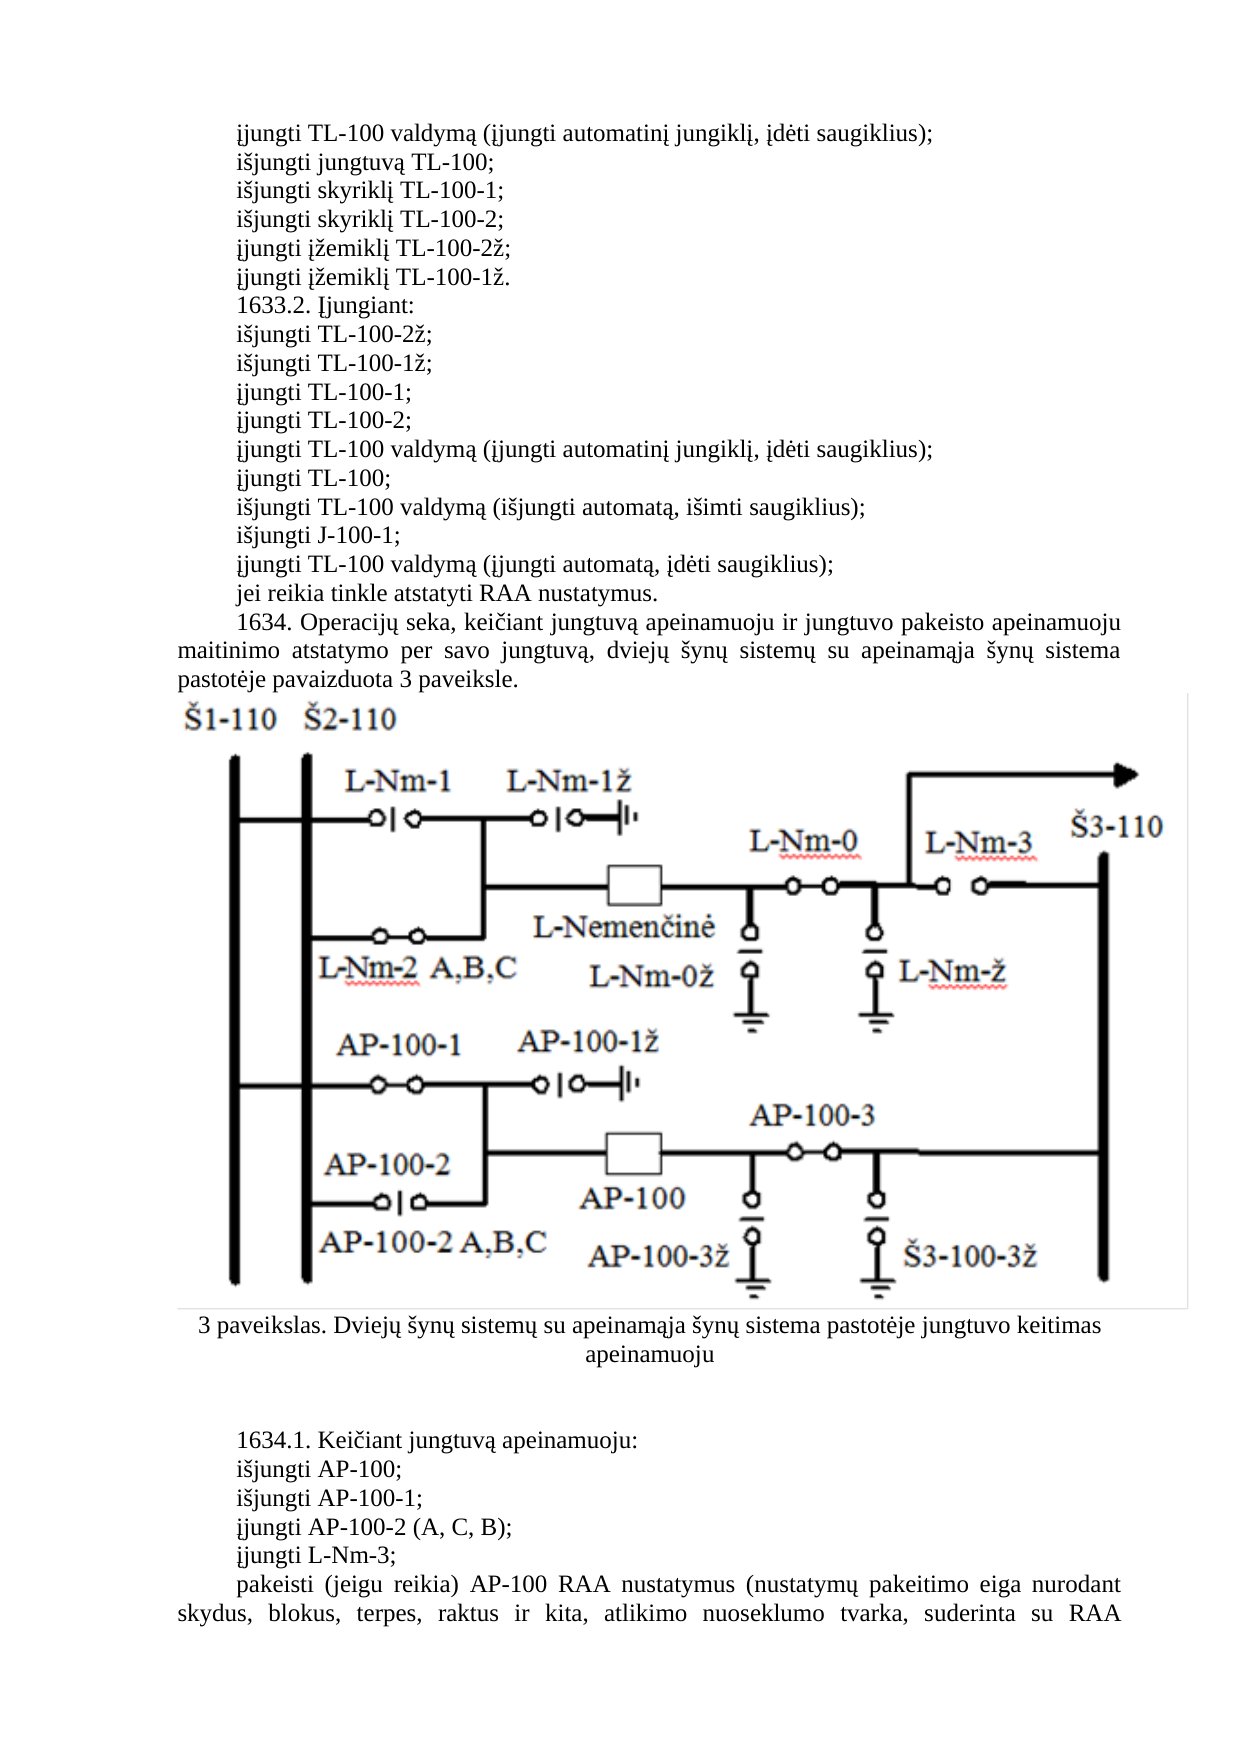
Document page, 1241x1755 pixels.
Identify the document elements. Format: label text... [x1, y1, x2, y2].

text įjungti TL-100-1; [177, 377, 1122, 406]
text įjungti L-Nm-3; [177, 1540, 1122, 1569]
text įjungti TL-100 valdymą (įjungti automatą, įdėti saugiklius); [177, 549, 1122, 578]
text 1634.1. Keičiant jungtuvą apeinamuoju: [177, 1425, 1122, 1454]
text įjungti įžemiklį TL-100-2ž; [177, 233, 1122, 262]
text įjungti TL-100 valdymą (įjungti automatinį jungiklį, įdėti saugiklius); [177, 434, 1122, 463]
text pakeisti (jeigu reikia) AP-100 RAA nustatymus (nustatymų pakeitimo eiga nurodant skydus, blokus, terpes, raktus ir kita, atlikimo nuoseklumo tvarka, suderinta su RAA [177, 1569, 1122, 1627]
text išjungti jungtuvą TL-100; [177, 147, 1122, 176]
text išjungti TL-100-2ž; [177, 319, 1122, 348]
text jei reikia tinkle atstatyti RAA nustatymus. [177, 578, 1122, 607]
text 1633.2. Įjungiant: [177, 291, 1122, 319]
text išjungti AP-100-1; [177, 1483, 1122, 1512]
text išjungti AP-100; [177, 1454, 1122, 1483]
text išjungti TL-100 valdymą (išjungti automatą, išimti saugiklius); [177, 492, 1122, 521]
text išjungti J-100-1; [177, 521, 1122, 549]
text įjungti TL-100 valdymą (įjungti automatinį jungiklį, įdėti saugiklius); [177, 118, 1122, 147]
text 1634. Operacijų seka, keičiant jungtuvą apeinamuoju ir jungtuvo pakeisto apeinamuoju maitinimo atstatymo per savo jungtuvą, dviejų šynų sistemų su apeinamąja šynų sistema pastotėje pavaizduota 3 paveiksle. [177, 607, 1122, 693]
text įjungti įžemiklį TL-100-1ž. [177, 262, 1122, 291]
text išjungti skyriklį TL-100-2; [177, 204, 1122, 233]
text išjungti TL-100-1ž; [177, 348, 1122, 377]
text įjungti AP-100-2 (A, C, B); [177, 1512, 1122, 1540]
text 3 paveikslas. Dviejų šynų sistemų su apeinamąja šynų sistema pastotėje jungtuvo keitimas apeinamuoju [177, 1310, 1122, 1368]
text įjungti TL-100; [177, 463, 1122, 492]
text išjungti skyriklį TL-100-1; [177, 176, 1122, 204]
text įjungti TL-100-2; [177, 406, 1122, 434]
